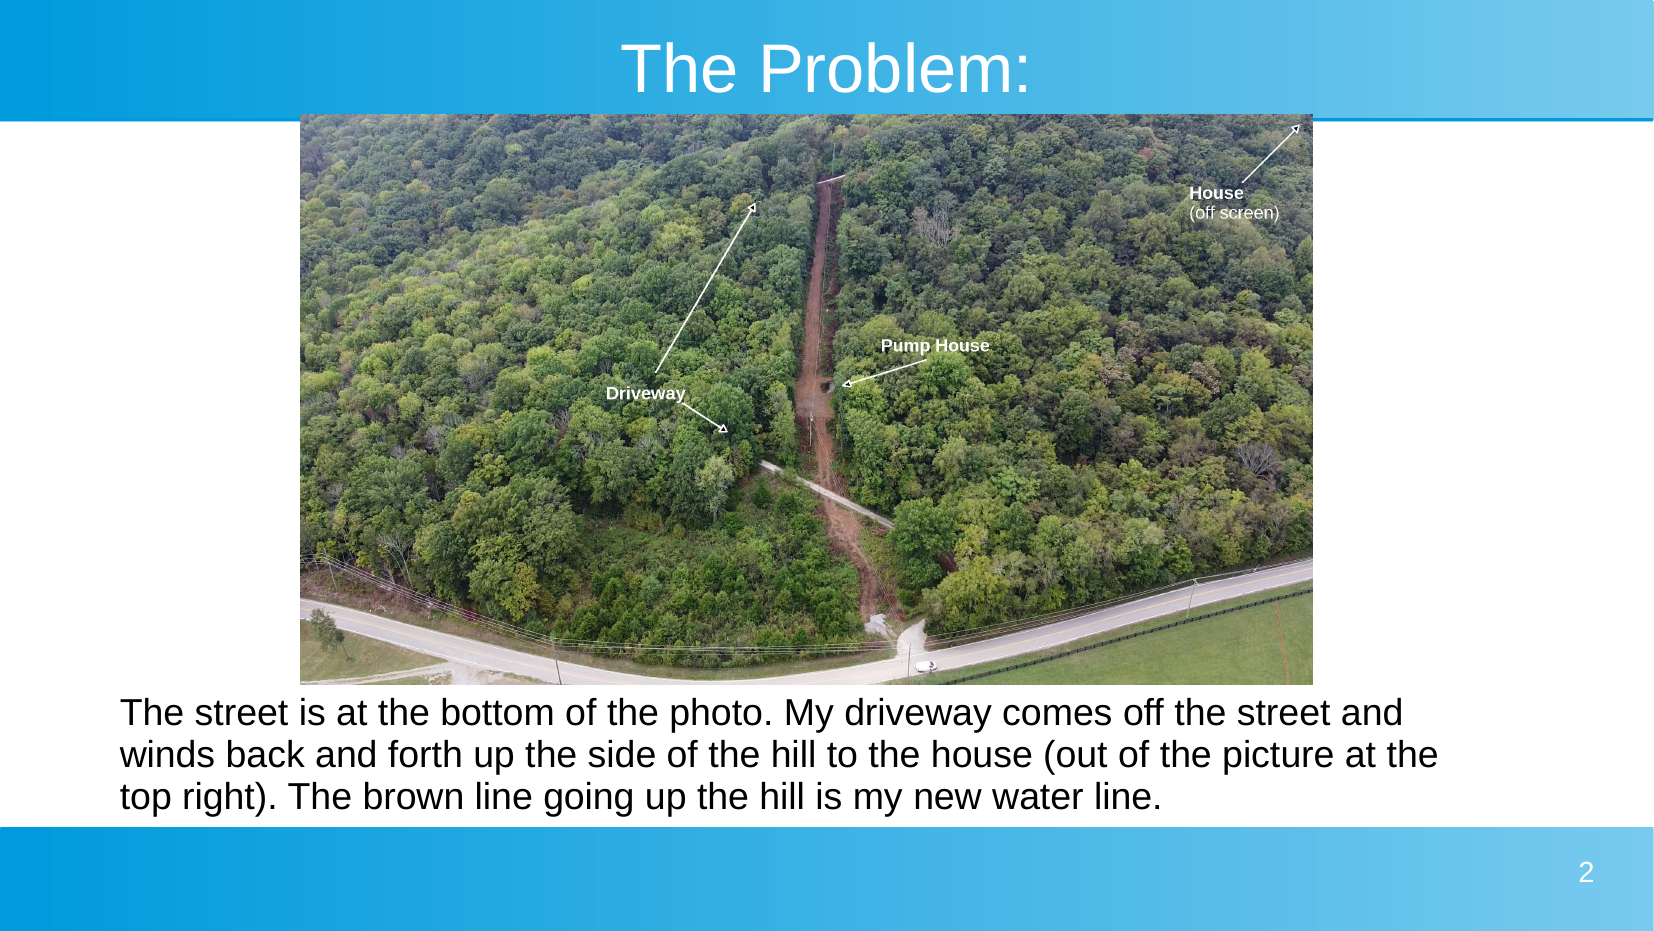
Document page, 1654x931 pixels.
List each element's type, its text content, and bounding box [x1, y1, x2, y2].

text_box The street is at the bottom of the photo. My driveway comes off the street and winds back and forth up the side of the hill to the house (out of the picture at the top right). The brown line going up the hill is my new water line. [105, 684, 1493, 826]
title The Problem: [59, 29, 1595, 108]
picture [300, 114, 1313, 684]
